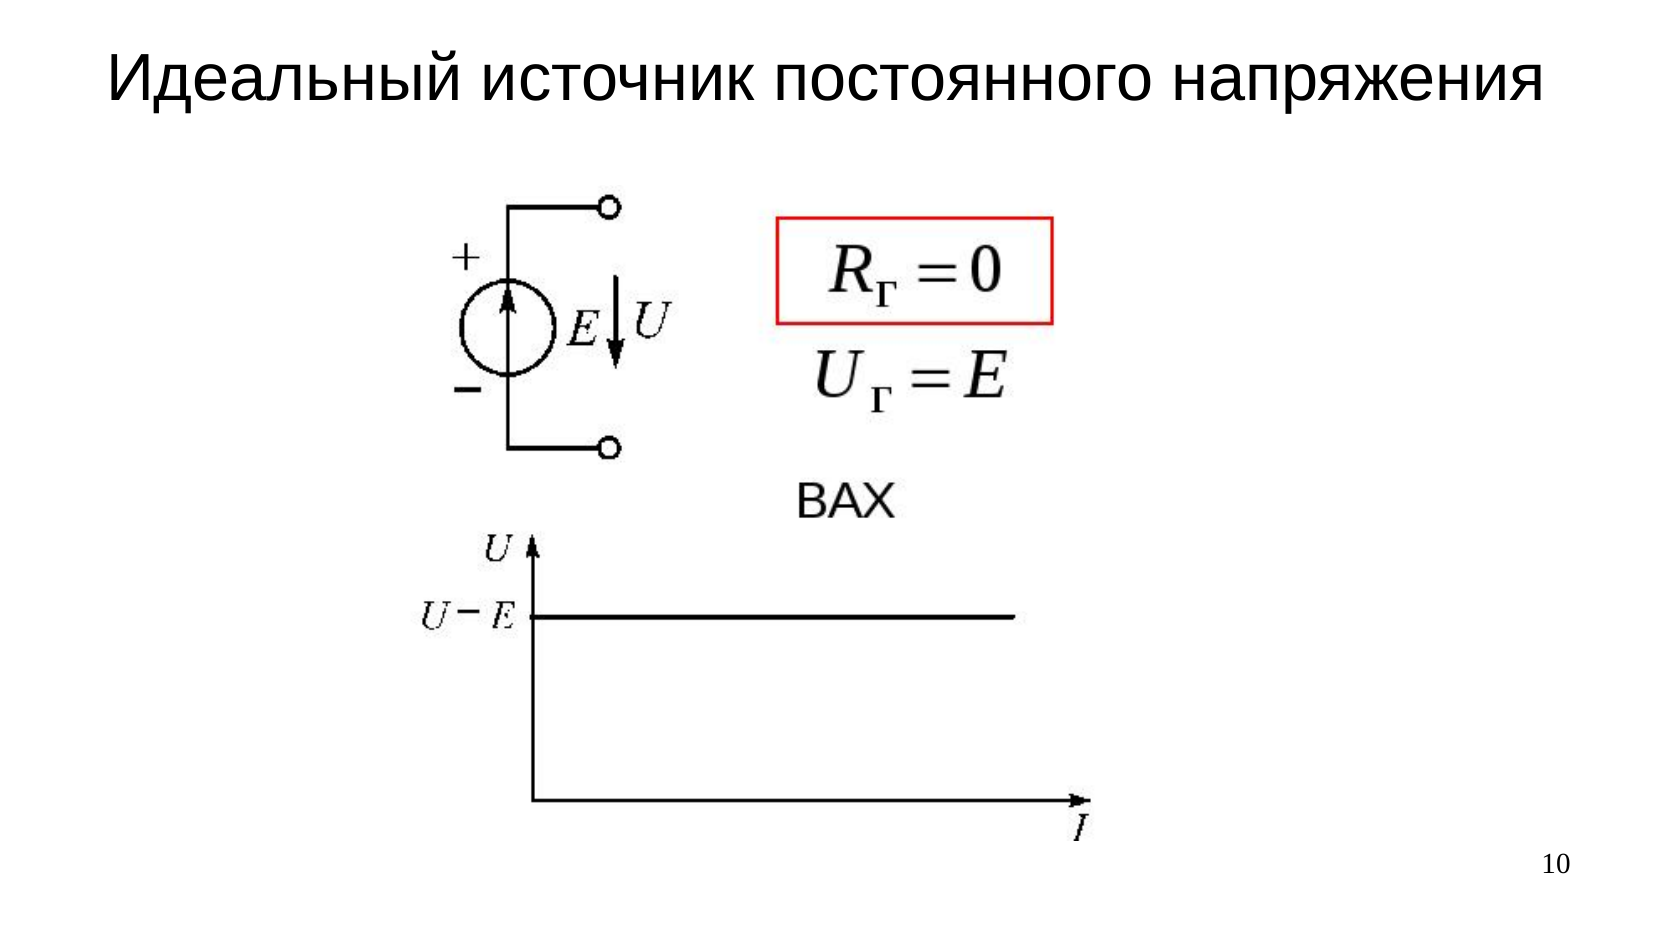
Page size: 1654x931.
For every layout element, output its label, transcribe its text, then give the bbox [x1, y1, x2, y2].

title Идеальный источник постоянного напряжения [82, 37, 1571, 119]
picture [401, 185, 1111, 841]
